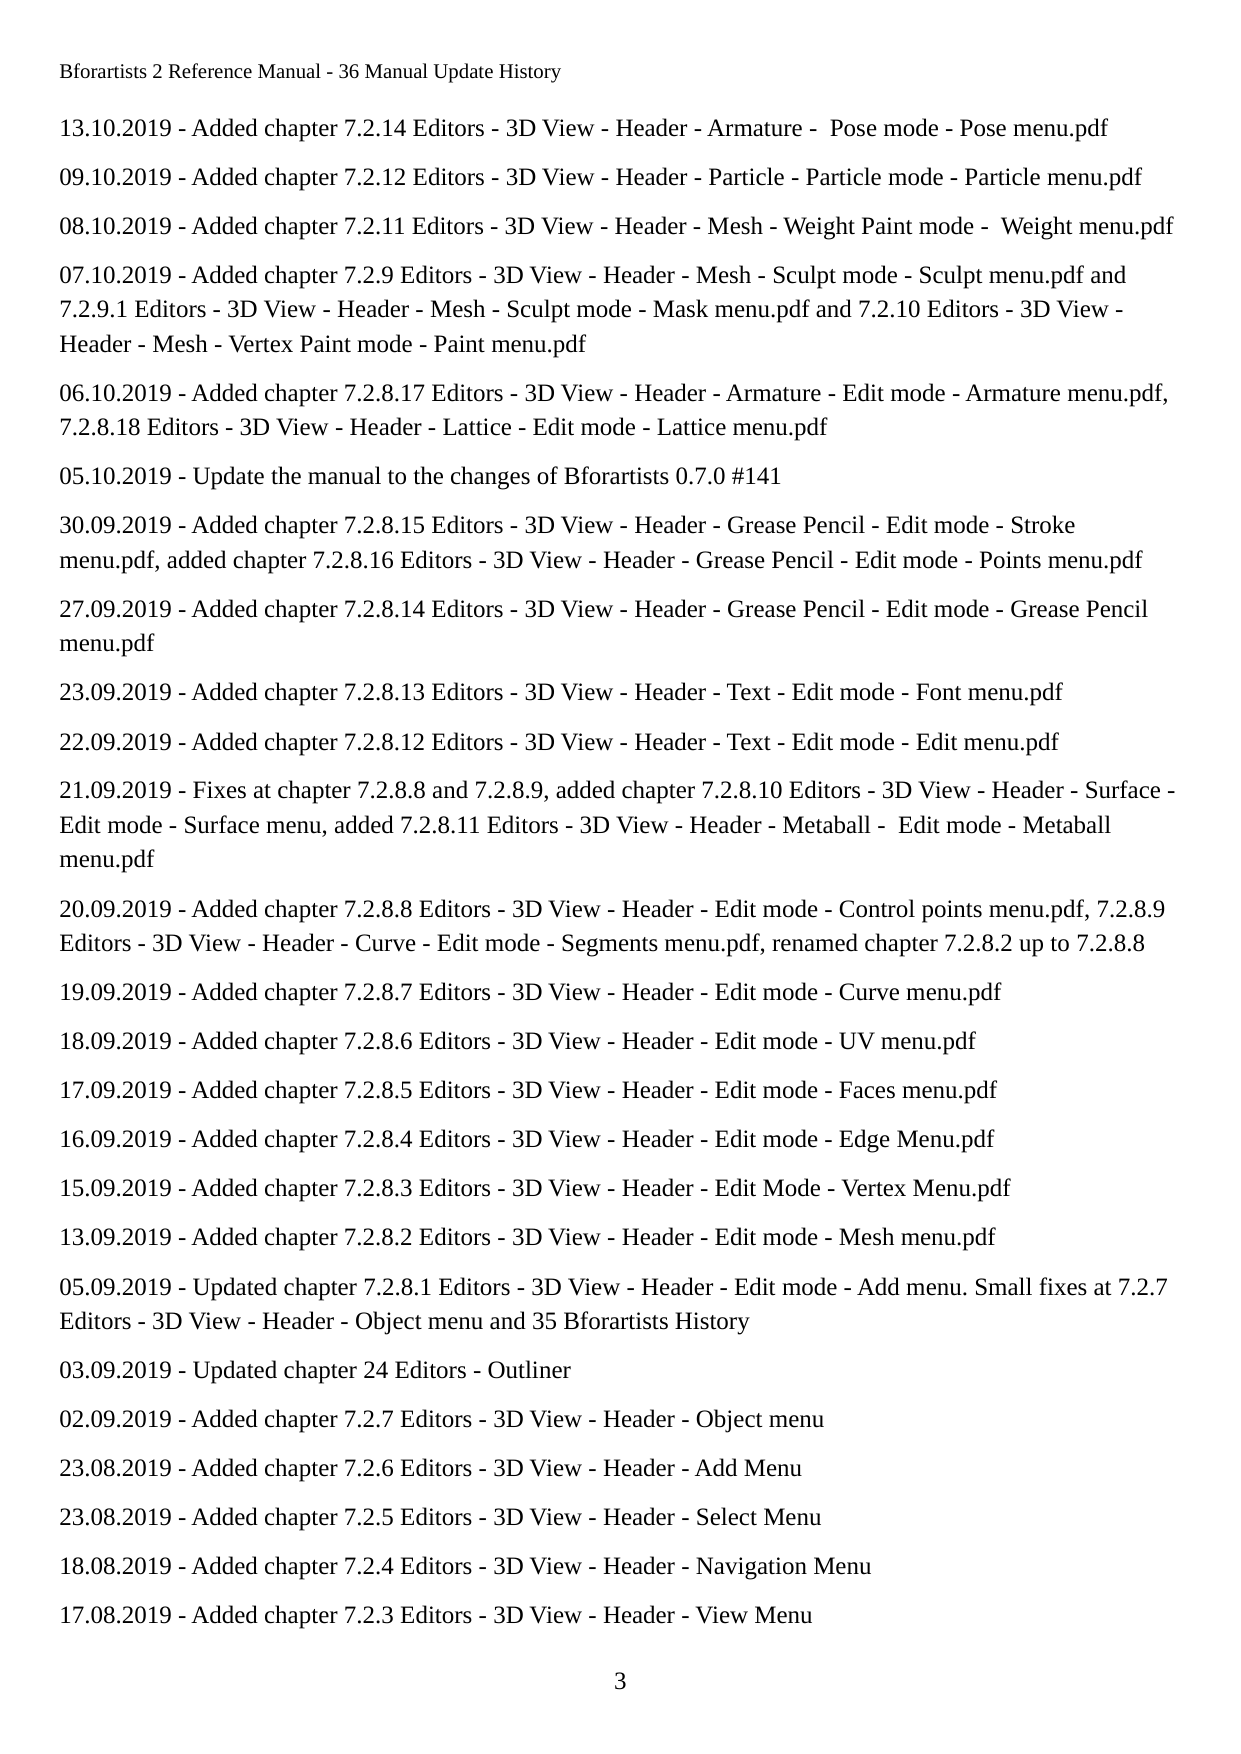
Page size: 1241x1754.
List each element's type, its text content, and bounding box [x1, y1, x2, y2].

text 30.09.2019 - Added chapter 7.2.8.15 Editors - 3D View - Header - Grease Pencil - Edit mode - Stroke menu.pdf, added chapter 7.2.8.16 Editors - 3D View - Header - Grease Pencil - Edit mode - Points menu.pdf [59, 510, 1181, 574]
text 27.09.2019 - Added chapter 7.2.8.14 Editors - 3D View - Header - Grease Pencil - Edit mode - Grease Pencil menu.pdf [59, 594, 1181, 657]
text 20.09.2019 - Added chapter 7.2.8.8 Editors - 3D View - Header - Edit mode - Control points menu.pdf, 7.2.8.9 Editors - 3D View - Header - Curve - Edit mode - Segments menu.pdf, renamed chapter 7.2.8.2 up to 7.2.8.8 [59, 894, 1181, 957]
text 23.08.2019 - Added chapter 7.2.5 Editors - 3D View - Header - Select Menu [59, 1502, 1181, 1531]
text 02.09.2019 - Added chapter 7.2.7 Editors - 3D View - Header - Object menu [59, 1404, 1181, 1433]
text 05.10.2019 - Update the manual to the changes of Bforartists 0.7.0 #141 [59, 461, 1181, 490]
text 21.09.2019 - Fixes at chapter 7.2.8.8 and 7.2.8.9, added chapter 7.2.8.10 Editors - 3D View - Header - Surface - Edit mode - Surface menu, added 7.2.8.11 Editors - 3D View - Header - Metaball - Edit mode - Metaball menu.pdf [59, 776, 1181, 873]
text 23.08.2019 - Added chapter 7.2.6 Editors - 3D View - Header - Add Menu [59, 1453, 1181, 1482]
text 09.10.2019 - Added chapter 7.2.12 Editors - 3D View - Header - Particle - Particle mode - Particle menu.pdf [59, 162, 1181, 190]
text 16.09.2019 - Added chapter 7.2.8.4 Editors - 3D View - Header - Edit mode - Edge Menu.pdf [59, 1124, 1181, 1153]
text 22.09.2019 - Added chapter 7.2.8.12 Editors - 3D View - Header - Text - Edit mode - Edit menu.pdf [59, 727, 1181, 755]
text 13.10.2019 - Added chapter 7.2.14 Editors - 3D View - Header - Armature - Pose mode - Pose menu.pdf [59, 113, 1181, 141]
text 19.09.2019 - Added chapter 7.2.8.7 Editors - 3D View - Header - Edit mode - Curve menu.pdf [59, 977, 1181, 1006]
text 17.09.2019 - Added chapter 7.2.8.5 Editors - 3D View - Header - Edit mode - Faces menu.pdf [59, 1075, 1181, 1104]
text 18.09.2019 - Added chapter 7.2.8.6 Editors - 3D View - Header - Edit mode - UV menu.pdf [59, 1026, 1181, 1055]
text 05.09.2019 - Updated chapter 7.2.8.1 Editors - 3D View - Header - Edit mode - Add menu. Small fixes at 7.2.7 Editors - 3D View - Header - Object menu and 35 Bforartists History [59, 1272, 1181, 1335]
text 17.08.2019 - Added chapter 7.2.3 Editors - 3D View - Header - View Menu [59, 1600, 1181, 1629]
text 08.10.2019 - Added chapter 7.2.11 Editors - 3D View - Header - Mesh - Weight Paint mode - Weight menu.pdf [59, 211, 1181, 239]
text 18.08.2019 - Added chapter 7.2.4 Editors - 3D View - Header - Navigation Menu [59, 1551, 1181, 1580]
text 23.09.2019 - Added chapter 7.2.8.13 Editors - 3D View - Header - Text - Edit mode - Font menu.pdf [59, 677, 1181, 706]
text 06.10.2019 - Added chapter 7.2.8.17 Editors - 3D View - Header - Armature - Edit mode - Armature menu.pdf, 7.2.8.18 Editors - 3D View - Header - Lattice - Edit mode - Lattice menu.pdf [59, 378, 1181, 441]
text 15.09.2019 - Added chapter 7.2.8.3 Editors - 3D View - Header - Edit Mode - Vertex Menu.pdf [59, 1173, 1181, 1202]
text 03.09.2019 - Updated chapter 24 Editors - Outliner [59, 1355, 1181, 1384]
text 07.10.2019 - Added chapter 7.2.9 Editors - 3D View - Header - Mesh - Sculpt mode - Sculpt menu.pdf and 7.2.9.1 Editors - 3D View - Header - Mesh - Sculpt mode - Mask menu.pdf and 7.2.10 Editors - 3D View - Header - Mesh - Vertex Paint mode - Paint menu.pdf [59, 260, 1181, 357]
text 13.09.2019 - Added chapter 7.2.8.2 Editors - 3D View - Header - Edit mode - Mesh menu.pdf [59, 1222, 1181, 1251]
